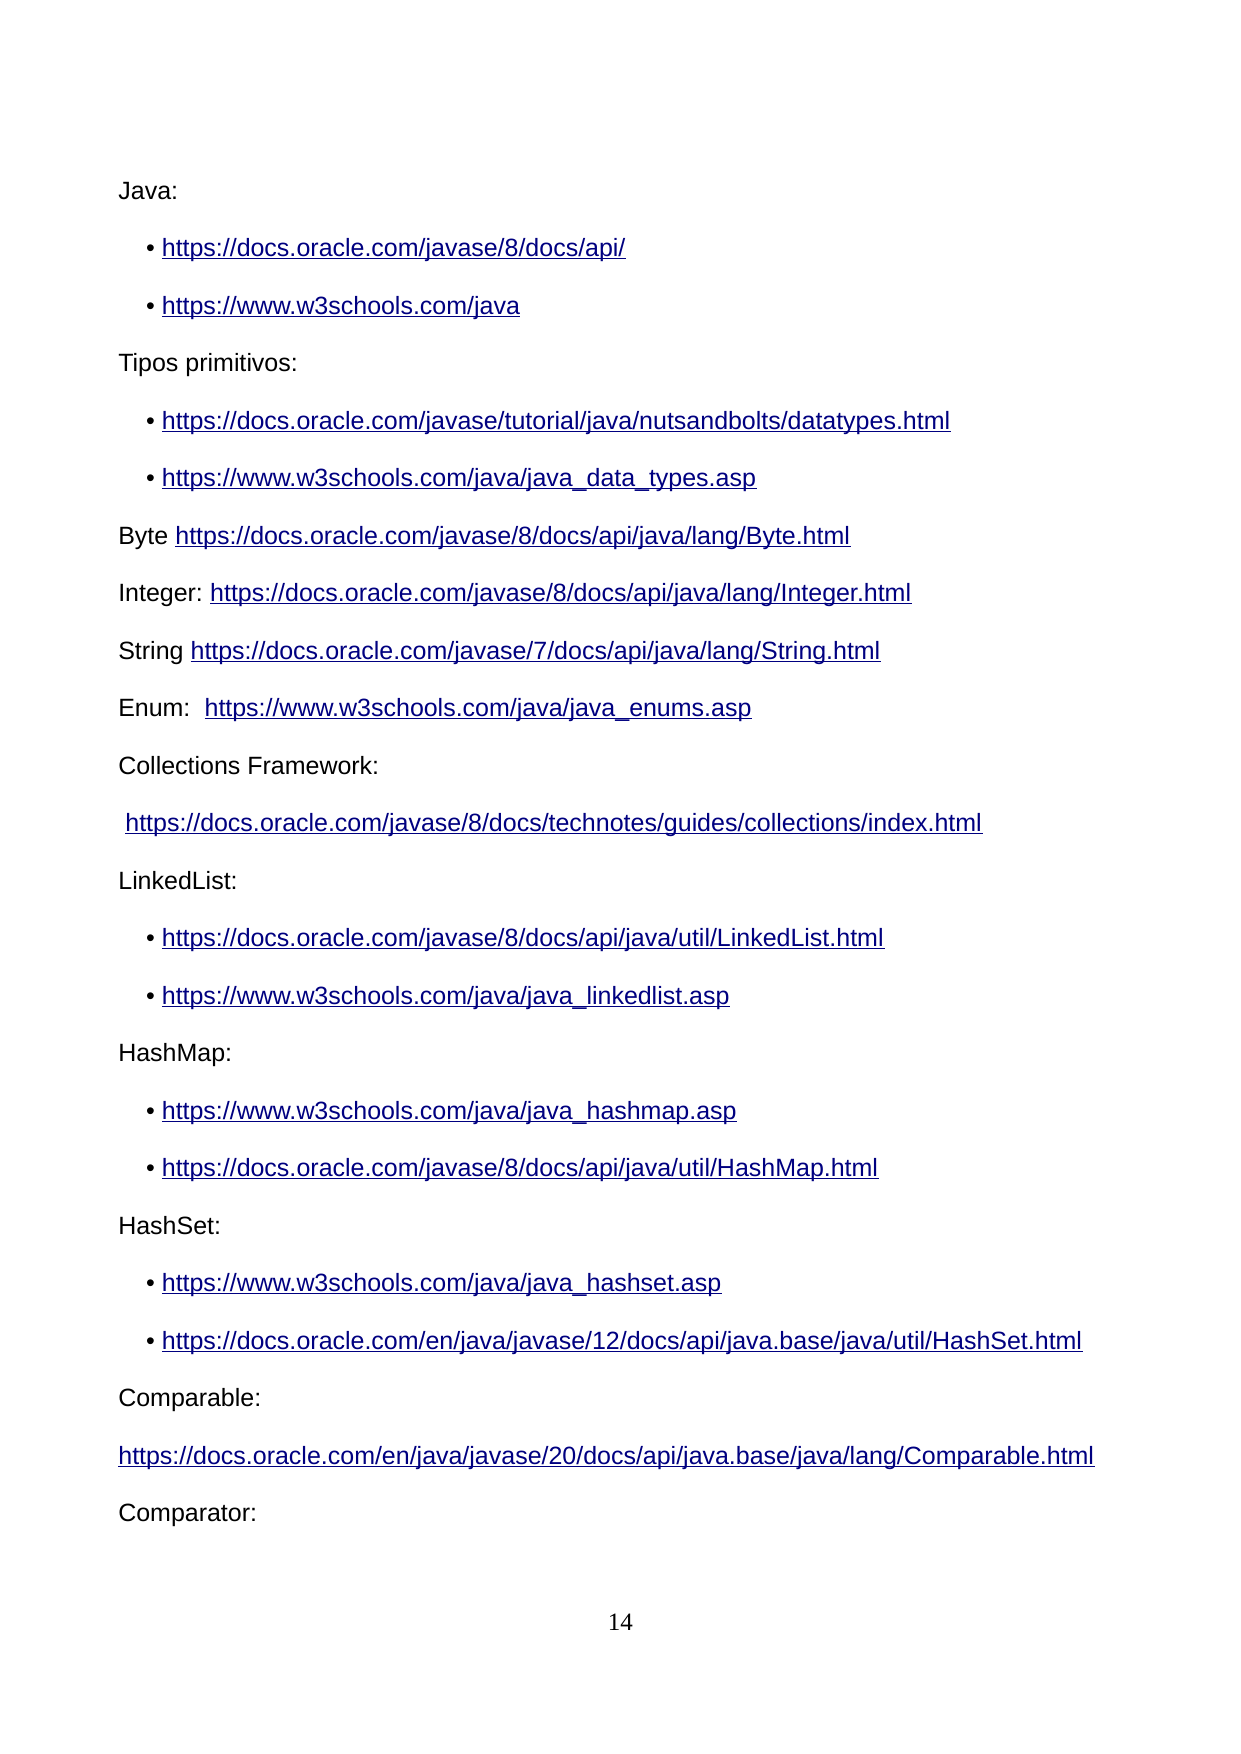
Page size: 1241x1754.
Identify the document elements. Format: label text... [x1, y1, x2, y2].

text • https://www.w3schools.com/java/java_hashset.asp [118, 1268, 1122, 1297]
text • https://www.w3schools.com/java/java_data_types.asp [118, 463, 1122, 492]
text • https://www.w3schools.com/java [118, 291, 1122, 319]
text Tipos primitivos: [118, 348, 1122, 377]
text https://docs.oracle.com/javase/8/docs/technotes/guides/collections/index.html [118, 808, 1122, 837]
text LinkedList: [118, 866, 1122, 894]
text String https://docs.oracle.com/javase/7/docs/api/java/lang/String.html [118, 636, 1122, 664]
text • https://docs.oracle.com/javase/8/docs/api/java/util/HashMap.html [118, 1153, 1122, 1182]
text Enum: https://www.w3schools.com/java/java_enums.asp [118, 693, 1122, 722]
text Byte https://docs.oracle.com/javase/8/docs/api/java/lang/Byte.html [118, 521, 1122, 549]
text Java: [118, 176, 1122, 204]
text • https://docs.oracle.com/javase/8/docs/api/java/util/LinkedList.html [118, 923, 1122, 952]
text Collections Framework: [118, 751, 1122, 779]
text • https://docs.oracle.com/javase/tutorial/java/nutsandbolts/datatypes.html [118, 406, 1122, 434]
text HashMap: [118, 1038, 1122, 1067]
text Integer: https://docs.oracle.com/javase/8/docs/api/java/lang/Integer.html [118, 578, 1122, 607]
text Comparator: [118, 1498, 1122, 1527]
text HashSet: [118, 1211, 1122, 1239]
text • https://www.w3schools.com/java/java_hashmap.asp [118, 1096, 1122, 1124]
text Comparable: [118, 1383, 1122, 1412]
text • https://docs.oracle.com/en/java/javase/12/docs/api/java.base/java/util/HashSet.html [118, 1326, 1122, 1354]
text • https://www.w3schools.com/java/java_linkedlist.asp [118, 981, 1122, 1009]
text • https://docs.oracle.com/javase/8/docs/api/ [118, 233, 1122, 262]
text https://docs.oracle.com/en/java/javase/20/docs/api/java.base/java/lang/Comparable.html [118, 1441, 1122, 1469]
